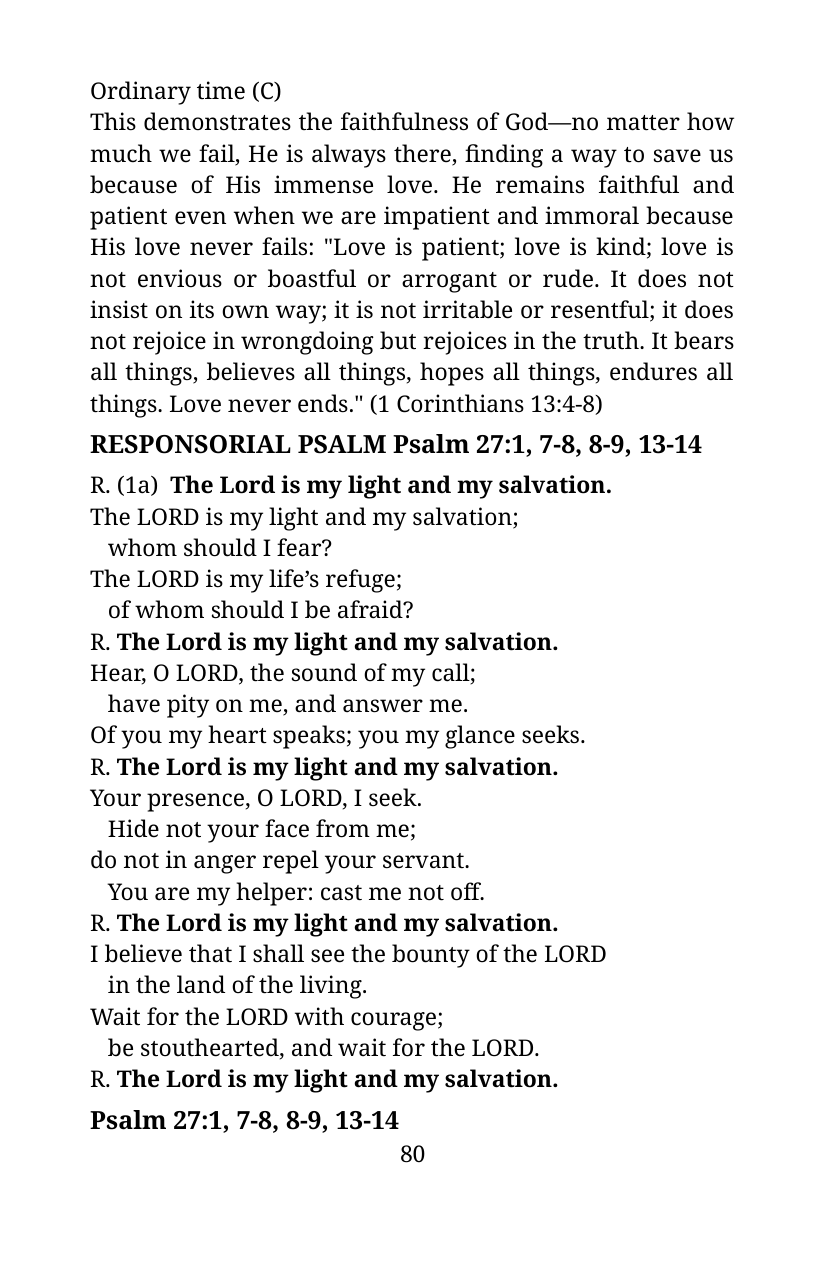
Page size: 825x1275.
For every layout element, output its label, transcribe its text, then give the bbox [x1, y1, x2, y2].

text RESPONSORIAL PSALM Psalm 27:1, 7-8, 8-9, 13-14 [90, 427, 735, 461]
text Psalm 27:1, 7-8, 8-9, 13-14 [90, 1103, 735, 1137]
text This demonstrates the faithfulness of God—no matter how much we fail, He is always there, finding a way to save us because of His immense love. He remains faithful and patient even when we are impatient and immoral because His love never fails: "Love is patient; love is kind; love is not envious or boastful or arrogant or rude. It does not insist on its own way; it is not irritable or resentful; it does not rejoice in wrongdoing but rejoices in the truth. It bears all things, believes all things, hopes all things, endures all things. Love never ends." (1 Corinthians 13:4-8) [90, 106, 735, 419]
text R. (1a) The Lord is my light and my salvation. The LORD is my light and my salvation; whom should I fear? The LORD is my life’s refuge; of whom should I be afraid? R. The Lord is my light and my salvation. Hear, O LORD, the sound of my call; have pity on me, and answer me. Of you my heart speaks; you my glance seeks. R. The Lord is my light and my salvation. Your presence, O LORD, I seek. Hide not your face from me; do not in anger repel your servant. You are my helper: cast me not off. R. The Lord is my light and my salvation. I believe that I shall see the bounty of the LORD in the land of the living. Wait for the LORD with courage; be stouthearted, and wait for the LORD. R. The Lord is my light and my salvation. [90, 469, 735, 1094]
